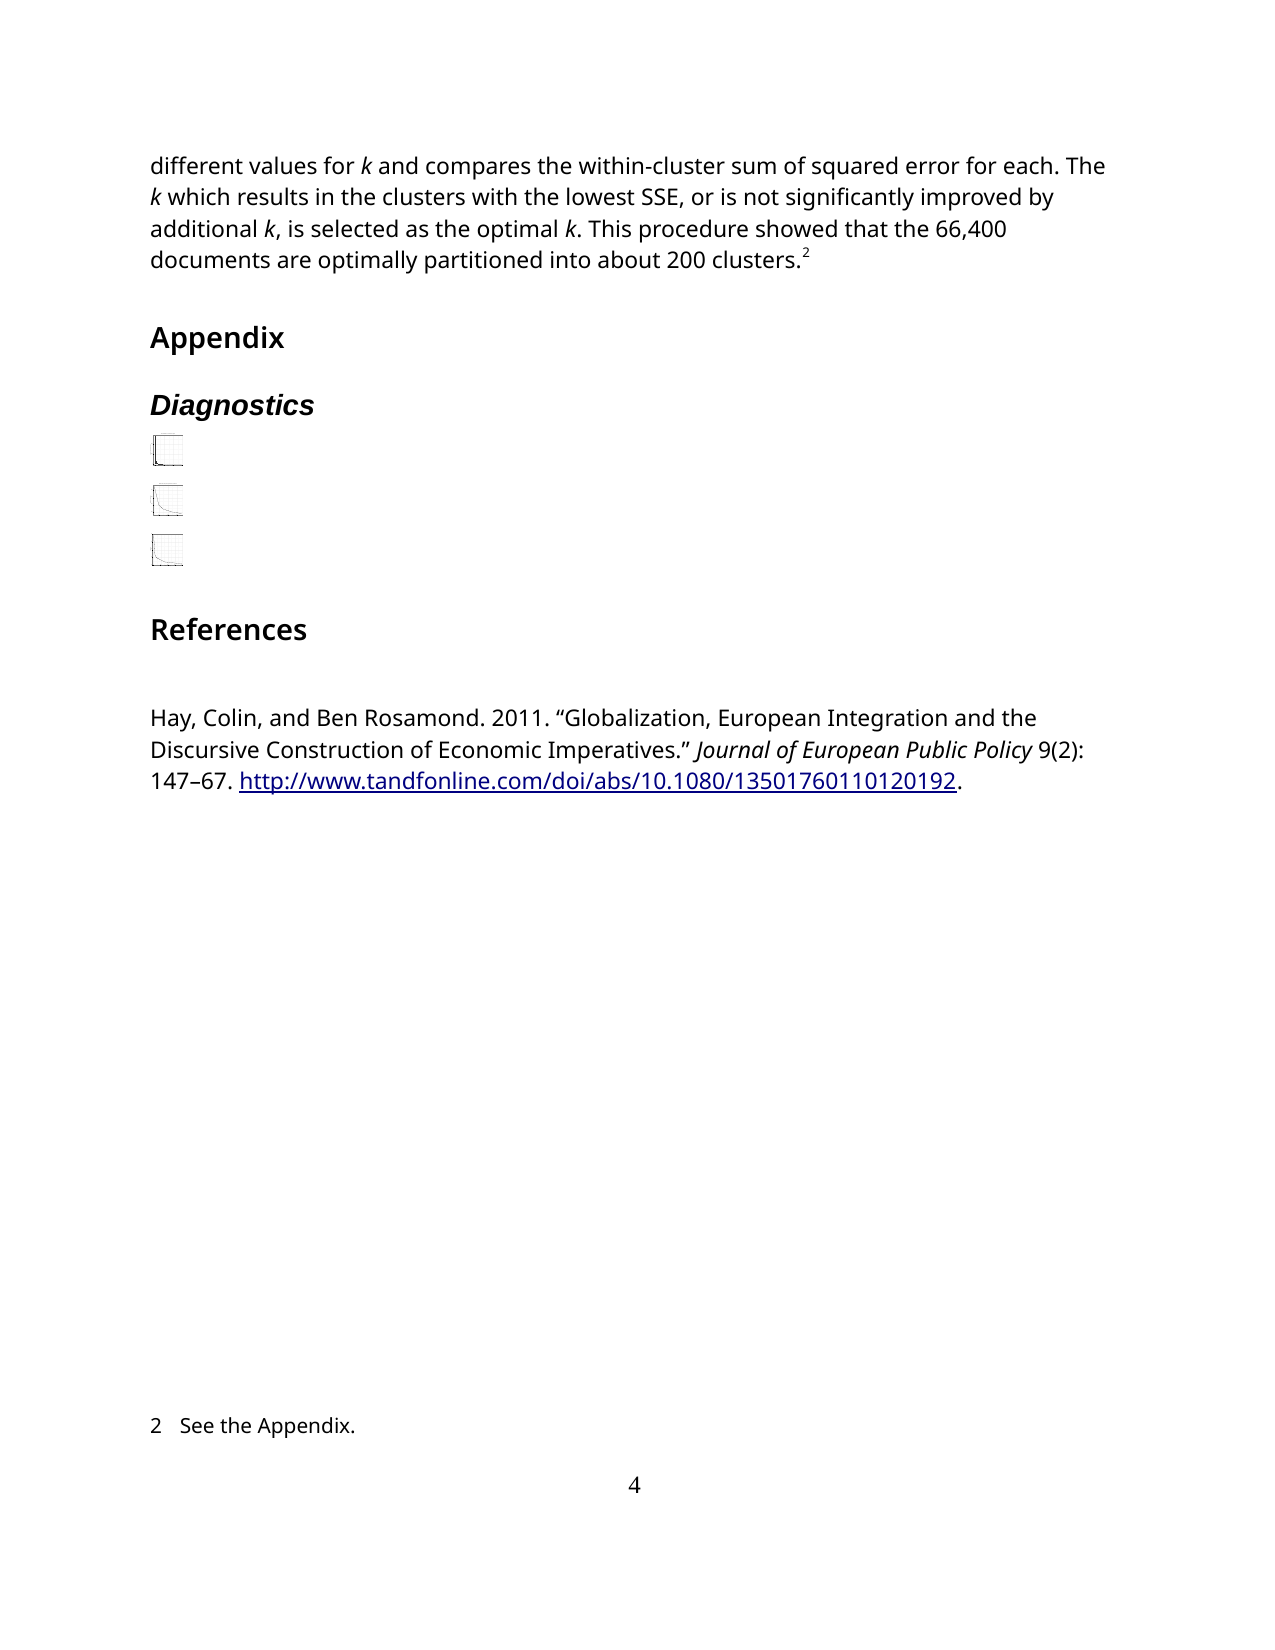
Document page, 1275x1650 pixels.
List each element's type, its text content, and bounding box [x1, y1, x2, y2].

text Hay, Colin, and Ben Rosamond. 2011. “Globalization, European Integration and the Discursive Construction of Economic Imperatives.” Journal of European Public Policy 9(2): 147–67. http://www.tandfonline.com/doi/abs/10.1080/13501760110120192. [150, 702, 1125, 796]
subtitle References [150, 609, 1125, 649]
text See the Appendix. [150, 1412, 1125, 1440]
subtitle Appendix [150, 317, 1125, 357]
text different values for k and compares the within-cluster sum of squared error for each. The k which results in the clusters with the lowest SSE, or is not significantly improved by additional k, is selected as the optimal k. This procedure showed that the 66,400 documents are optimally partitioned into about 200 clusters. [150, 150, 1125, 275]
subtitle Diagnostics [150, 388, 1125, 421]
